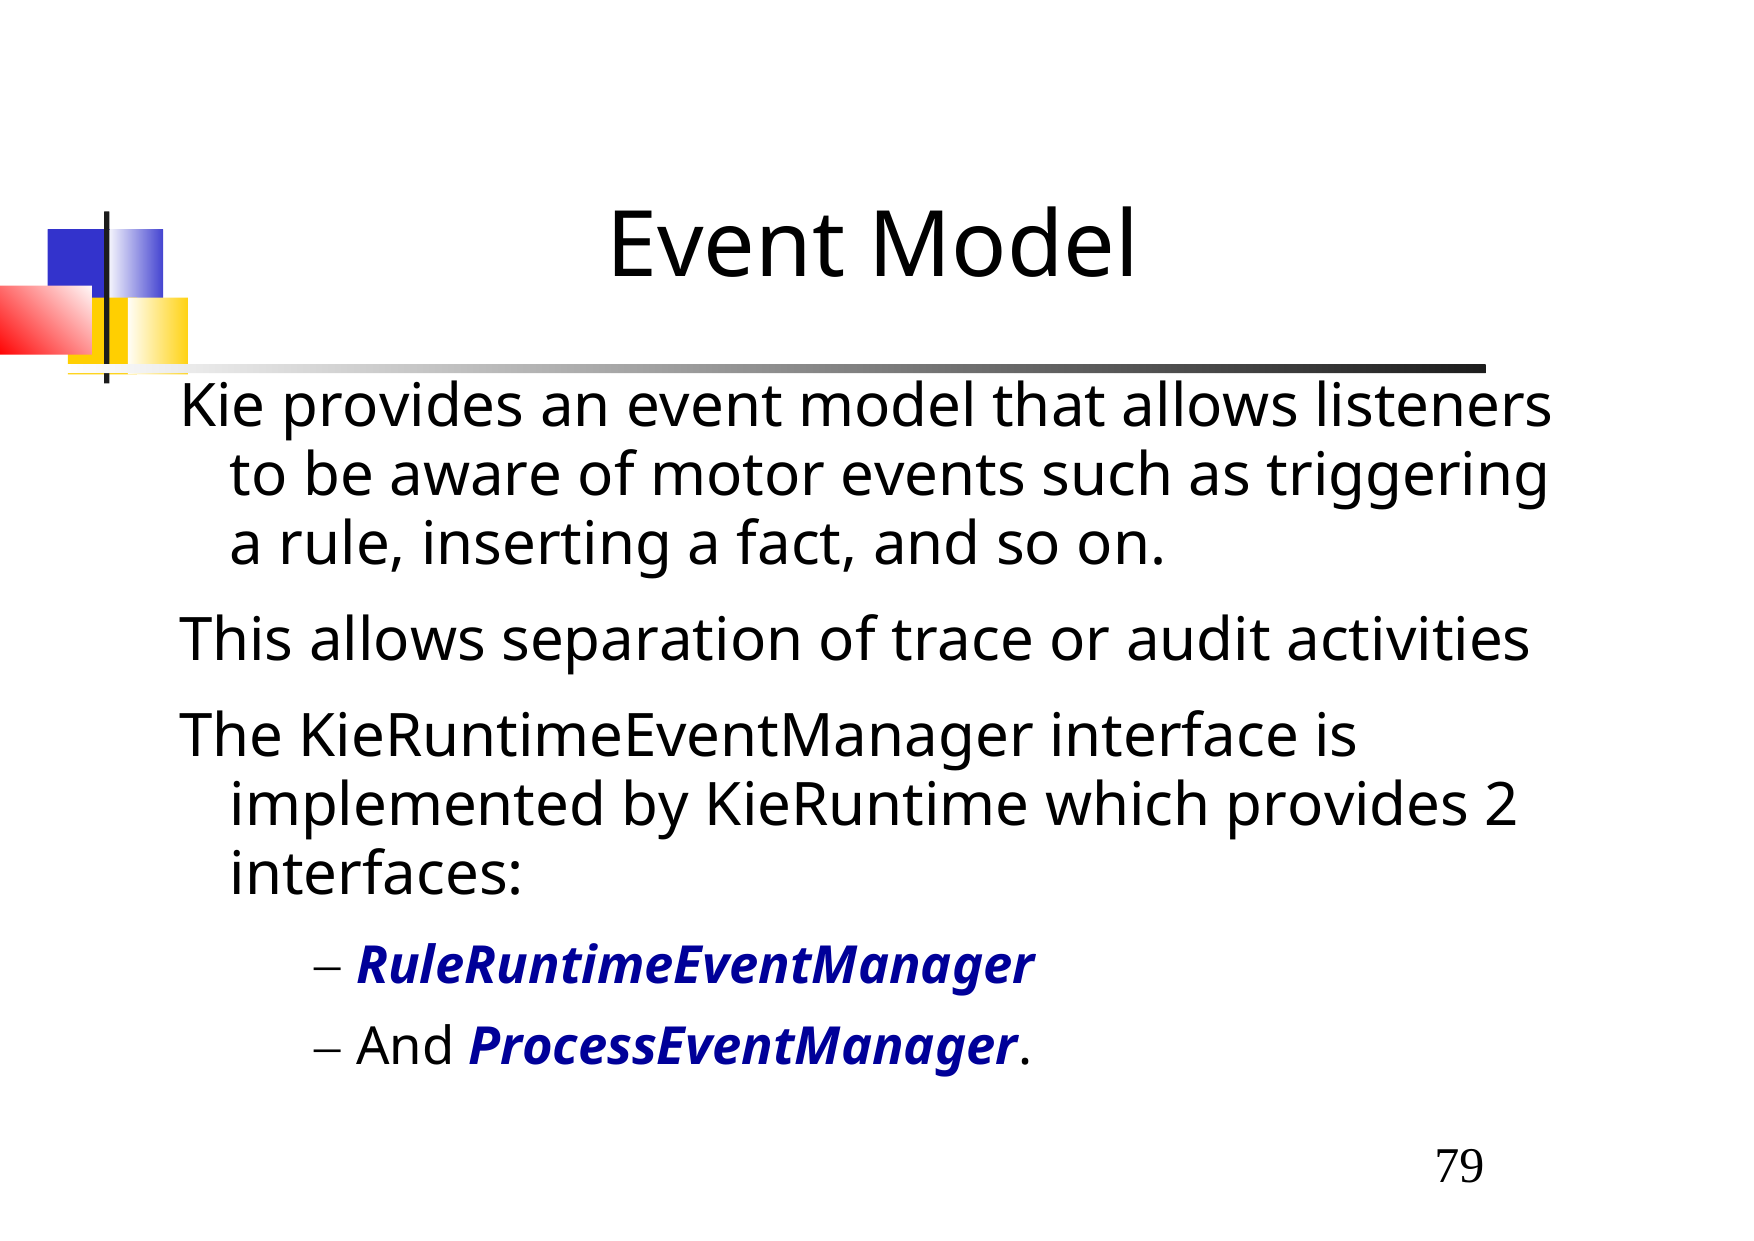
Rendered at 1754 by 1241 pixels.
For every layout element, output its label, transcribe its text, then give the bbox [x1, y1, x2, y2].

list Kie provides an event model that allows listeners to be aware of motor events such as triggering a rule, inserting a fact, and so on. This allows separation of trace or audit activities The KieRuntimeEventManager interface is implemented by KieRuntime which provides 2 interfaces: RuleRuntimeEventManager And ProcessEventManager. [179, 371, 1567, 1091]
title Event Model [179, 139, 1567, 351]
